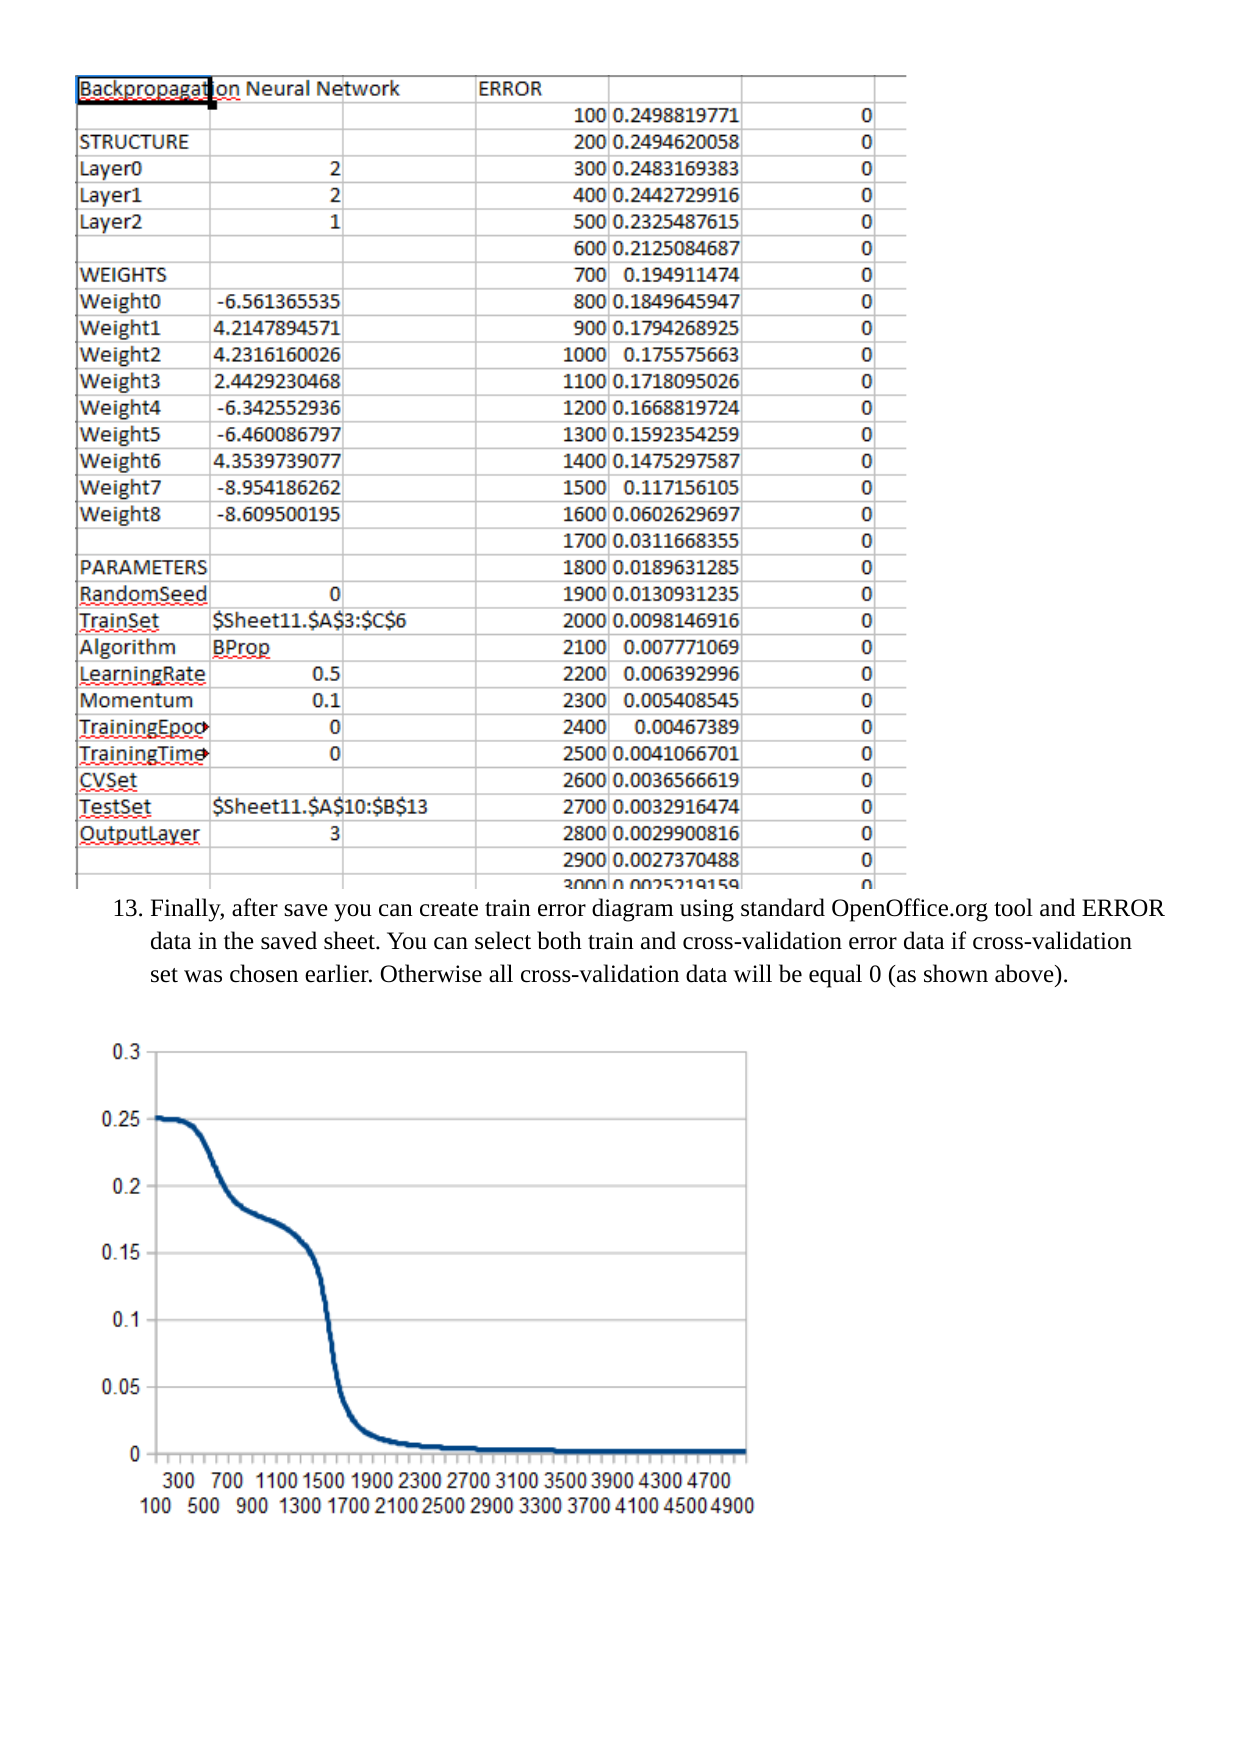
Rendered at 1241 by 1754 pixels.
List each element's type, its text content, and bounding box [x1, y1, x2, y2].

picture [75, 992, 769, 1540]
picture [75, 75, 907, 889]
list Finally, after save you can create train error diagram using standard OpenOffice.org tool and ERROR data in the saved sheet. You can select both train and cross-validation error data if cross-validation set was chosen earlier. Otherwise all cross-validation data will be equal 0 (as shown above). [112, 893, 1165, 988]
